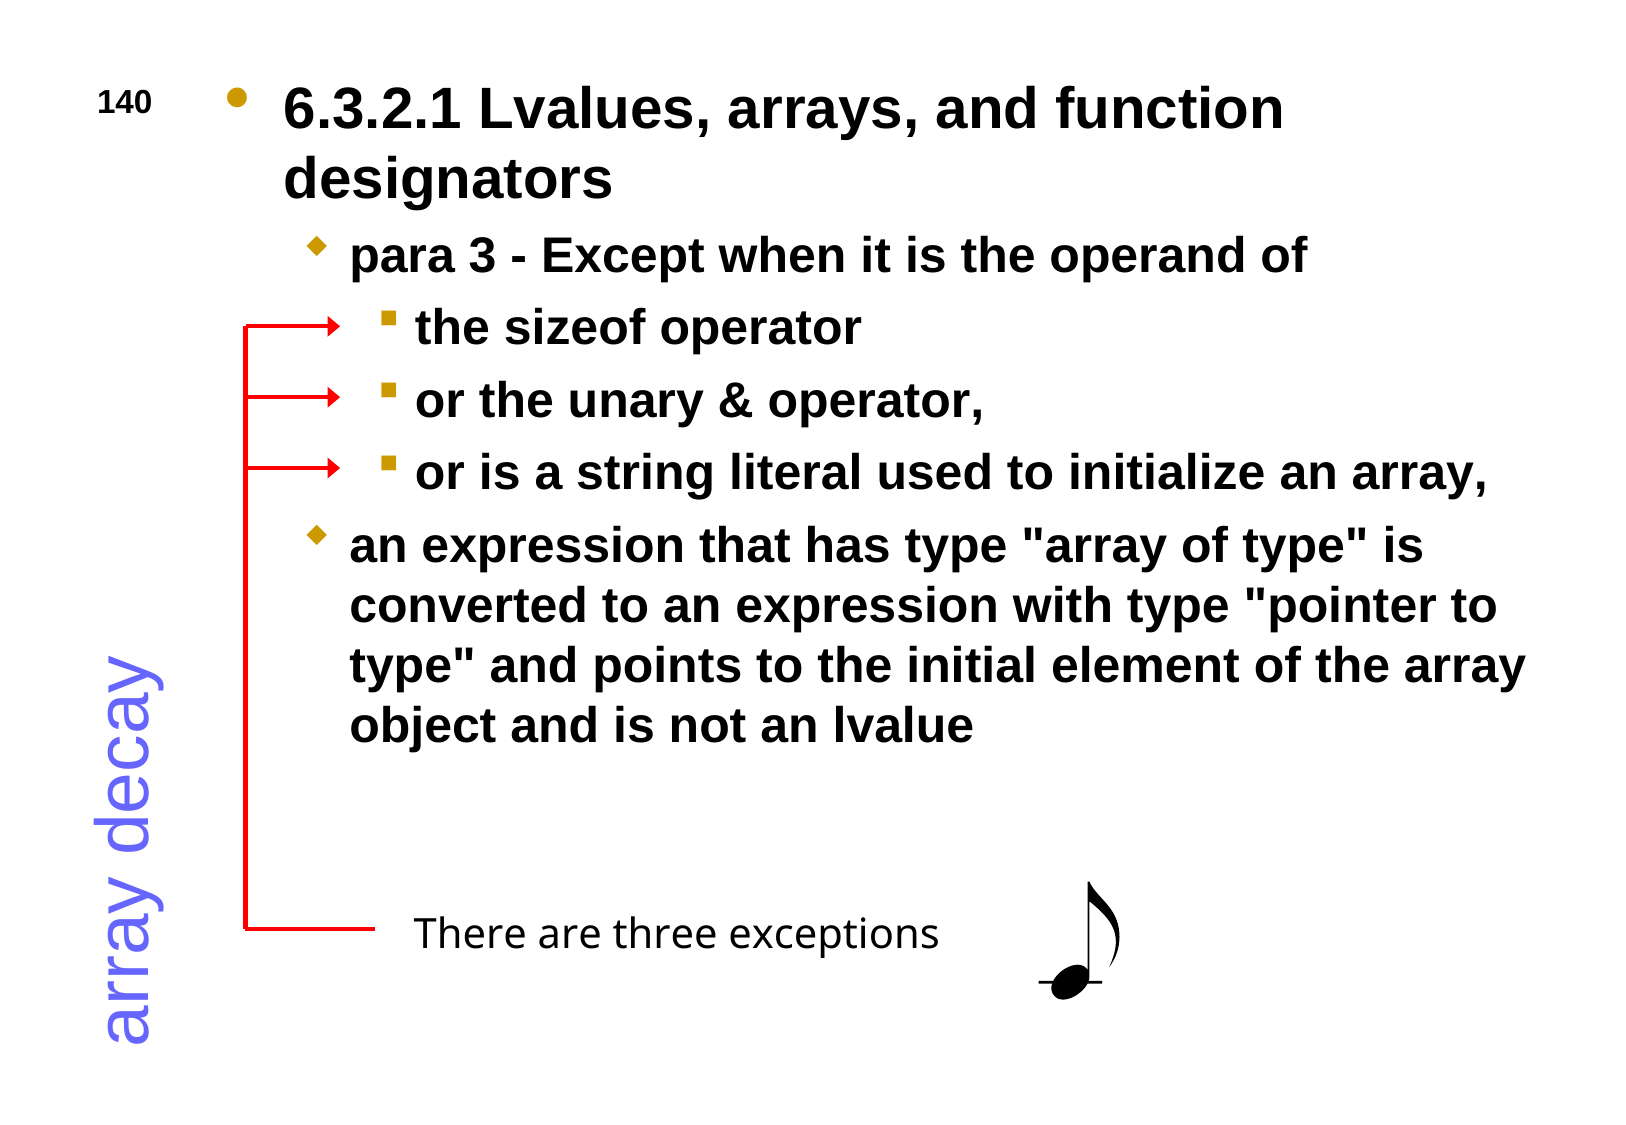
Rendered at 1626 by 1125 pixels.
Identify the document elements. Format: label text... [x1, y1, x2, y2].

text_box There are three exceptions [398, 898, 1038, 965]
text_box [1038, 881, 1120, 1000]
list 6.3.2.1 Lvalues, arrays, and function designators para 3 - Except when it is the operand of the sizeof operator or the unary & operator, or is a string literal used to initialize an array, an expression that has type "array of type" is converted to an expression with type "pointer to type" and points to the initial element of the array object and is not an lvalue [212, 62, 1550, 1063]
title array decay [50, 187, 188, 1063]
